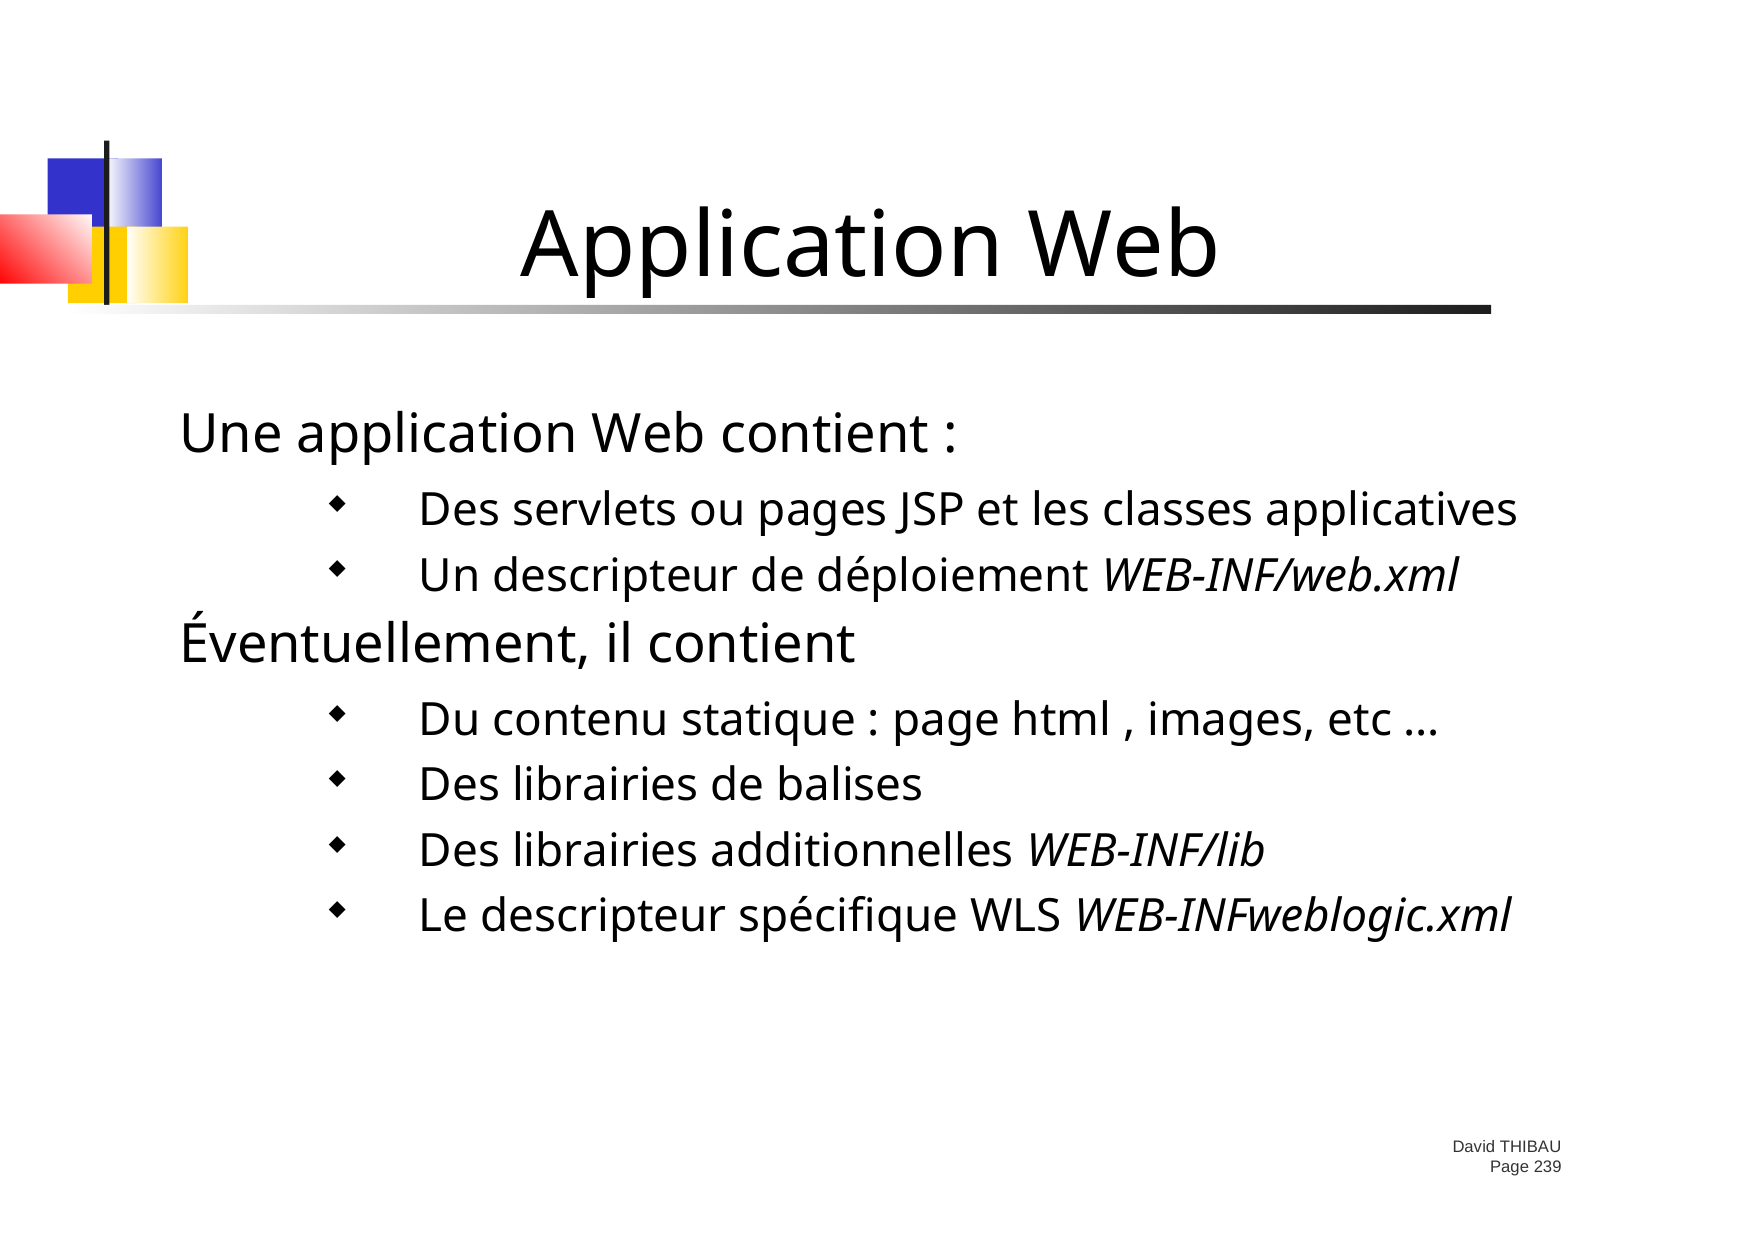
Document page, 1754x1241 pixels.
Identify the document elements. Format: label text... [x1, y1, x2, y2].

list Une application Web contient : Des servlets ou pages JSP et les classes applicatives Un descripteur de déploiement WEB-INF/web.xml Éventuellement, il contient Du contenu statique : page html , images, etc … Des librairies de balises Des librairies additionnelles WEB-INF/lib Le descripteur spécifique WLS WEB-INFweblogic.xml [177, 413, 1562, 1108]
title Application Web [179, 147, 1564, 344]
